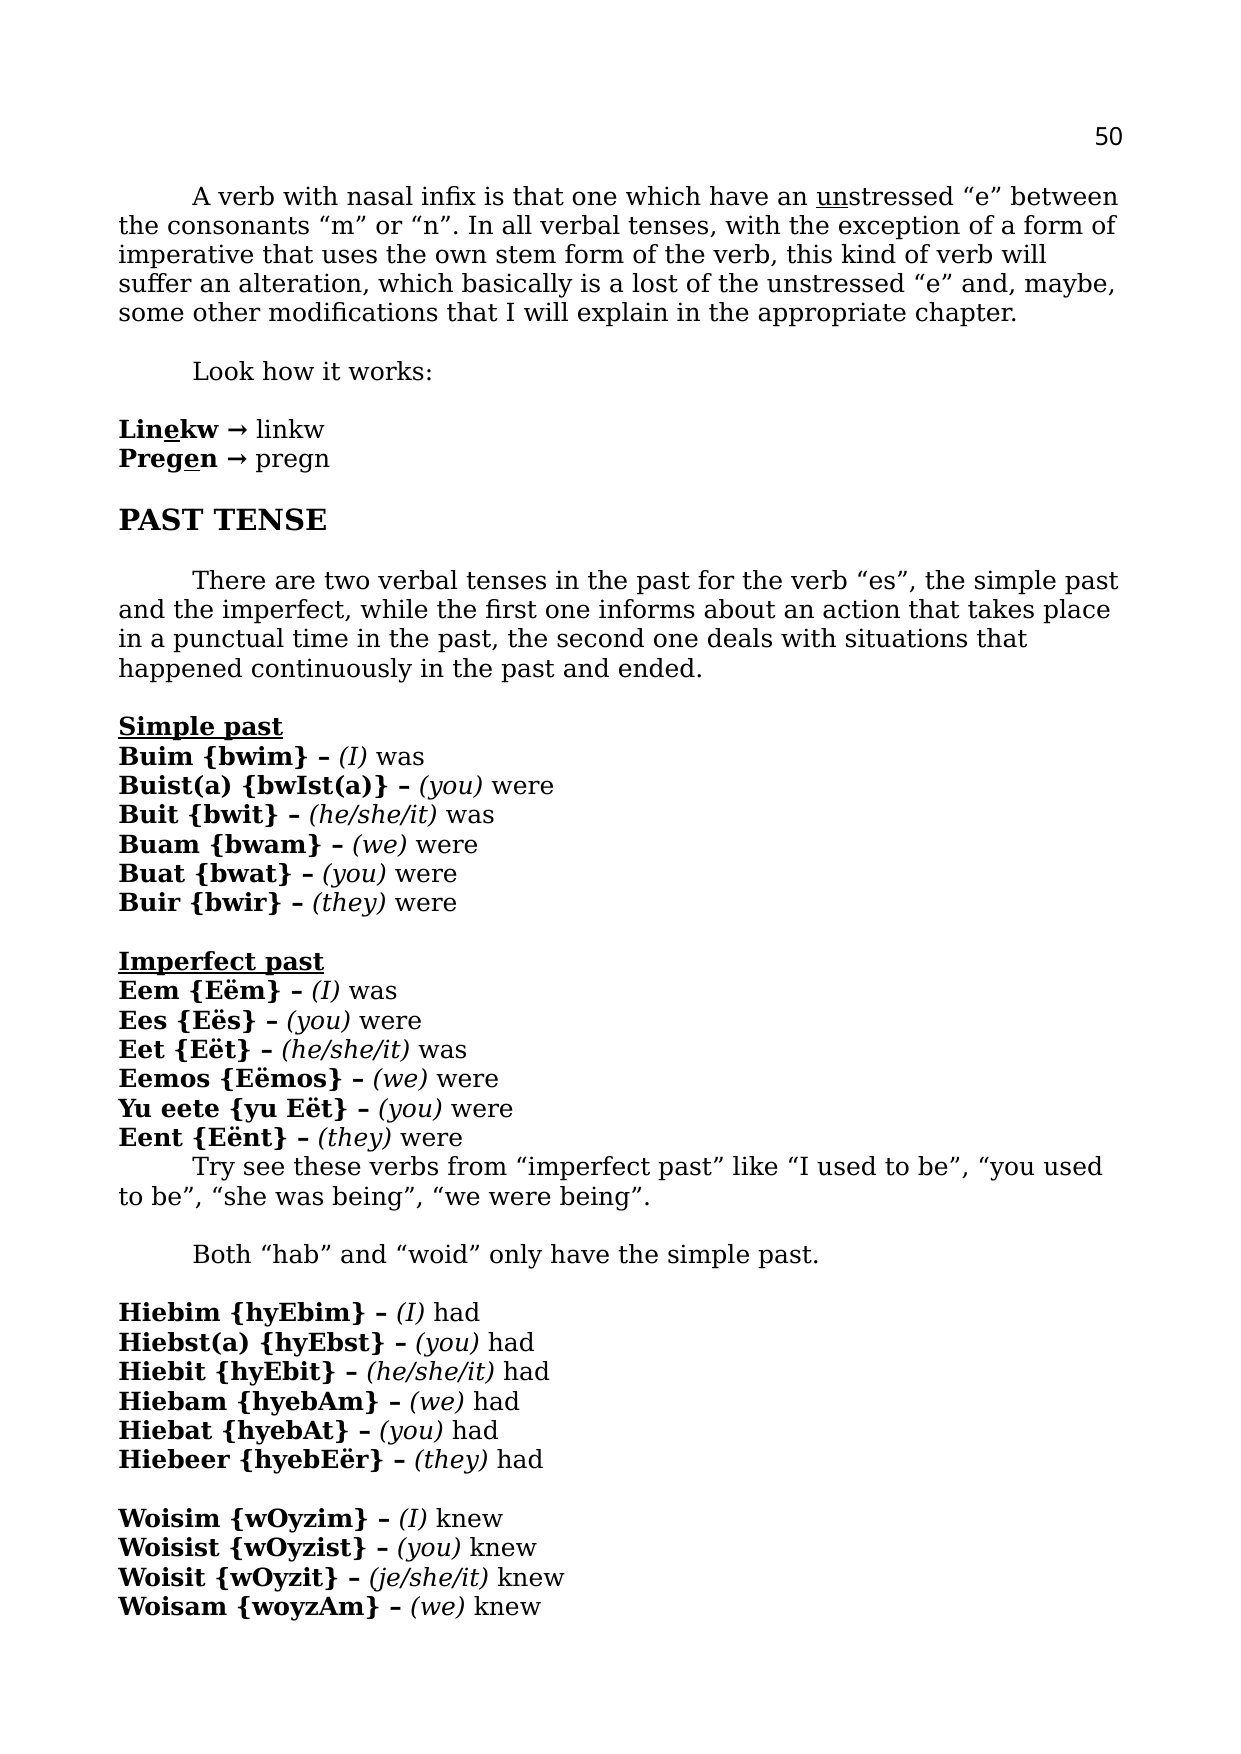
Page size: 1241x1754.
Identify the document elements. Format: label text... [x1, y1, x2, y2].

subtitle PAST TENSE [118, 503, 1123, 537]
text Hiebat {hyebAt} – (you) had [118, 1416, 1123, 1445]
text Hiebit {hyEbit} – (he/she/it) had [118, 1357, 1123, 1387]
text Woisim {wOyzim} – (I) knew [118, 1504, 1123, 1533]
text Hiebam {hyebAm} – (we) had [118, 1387, 1123, 1416]
text Woisam {woyzAm} – (we) knew [118, 1592, 1123, 1621]
text Try see these verbs from “imperfect past” like “I used to be”, “you used to be”, “she was being”, “we were being”. [118, 1153, 1123, 1211]
text Eem {Eëm} – (I) was [118, 976, 1123, 1006]
text Hiebst(a) {hyEbst} – (you) had [118, 1328, 1123, 1357]
text Eent {Eënt} – (they) were [118, 1123, 1123, 1153]
text Woisit {wOyzit} – (je/she/it) knew [118, 1563, 1123, 1592]
text Simple past [118, 712, 1123, 742]
text Ees {Eës} – (you) were [118, 1006, 1123, 1035]
text Imperfect past [118, 947, 1123, 976]
text Yu eete {yu Eët} – (you) were [118, 1094, 1123, 1123]
text Hiebeer {hyebEër} – (they) had [118, 1445, 1123, 1475]
text Buit {bwit} – (he/she/it) was [118, 800, 1123, 830]
text Linekw → linkw [118, 415, 1123, 444]
text Both “hab” and “woid” only have the simple past. [118, 1240, 1123, 1269]
text Woisist {wOyzist} – (you) knew [118, 1533, 1123, 1563]
text Pregen → pregn [118, 444, 1123, 474]
text Eemos {Eëmos} – (we) were [118, 1064, 1123, 1094]
text Buist(a) {bwIst(a)} – (you) were [118, 771, 1123, 800]
text Buat {bwat} – (you) were [118, 859, 1123, 888]
text Hiebim {hyEbim} – (I) had [118, 1298, 1123, 1328]
text There are two verbal tenses in the past for the verb “es”, the simple past and the imperfect, while the first one informs about an action that takes place in a punctual time in the past, the second one deals with situations that happened continuously in the past and ended. [118, 566, 1123, 683]
text A verb with nasal infix is that one which have an unstressed “e” between the consonants “m” or “n”. In all verbal tenses, with the exception of a form of imperative that uses the own stem form of the verb, this kind of verb will suffer an alteration, which basically is a lost of the unstressed “e” and, maybe, some other modifications that I will explain in the appropriate chapter. [118, 182, 1123, 327]
text Buir {bwir} – (they) were [118, 888, 1123, 918]
text Look how it works: [118, 357, 1123, 386]
text Eet {Eët} – (he/she/it) was [118, 1035, 1123, 1064]
text Buam {bwam} – (we) were [118, 830, 1123, 859]
text Buim {bwim} – (I) was [118, 742, 1123, 771]
